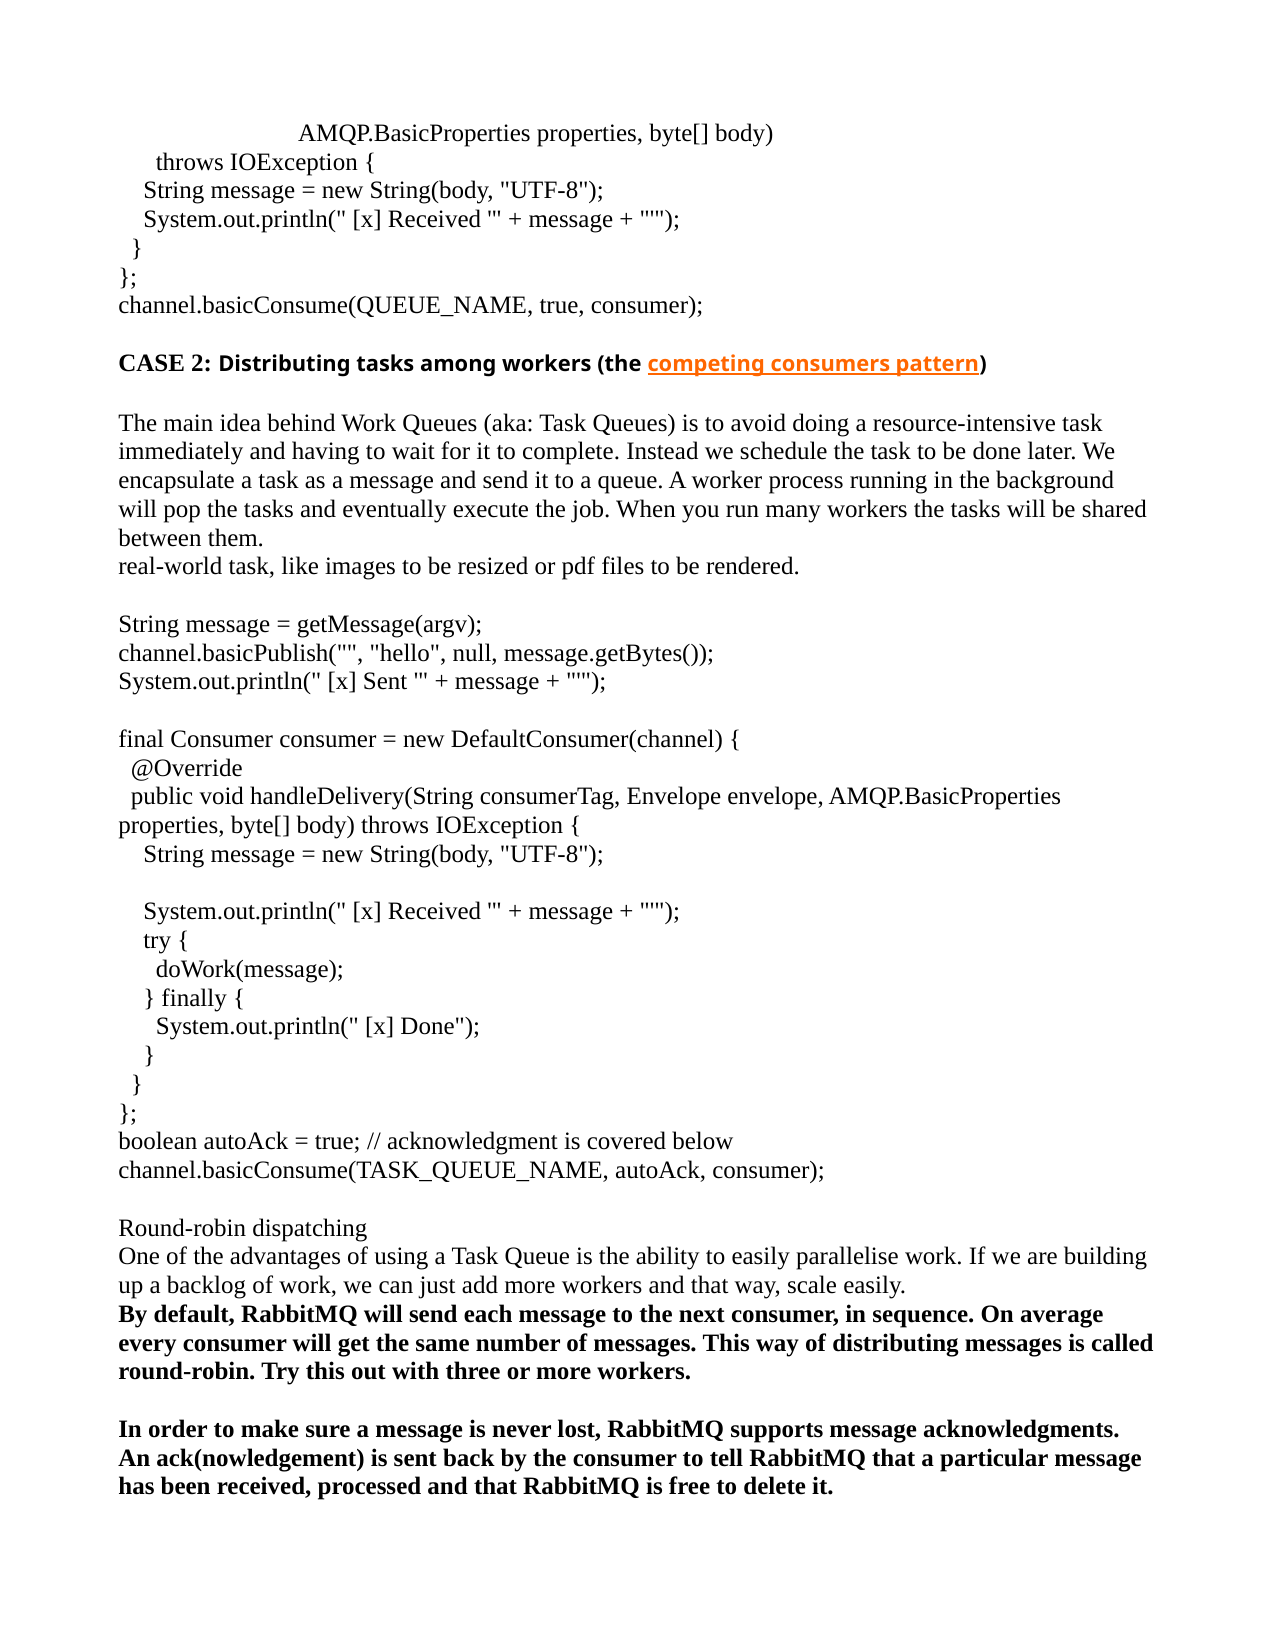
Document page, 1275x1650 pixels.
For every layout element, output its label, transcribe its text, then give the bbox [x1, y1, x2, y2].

text System.out.println(" [x] Sent '" + message + "'"); [118, 666, 1157, 695]
text final Consumer consumer = new DefaultConsumer(channel) { [118, 724, 1157, 753]
text System.out.println(" [x] Done"); [118, 1011, 1157, 1040]
text } finally { [118, 983, 1157, 1011]
text In order to make sure a message is never lost, RabbitMQ supports message acknowledgments. An ack(nowledgement) is sent back by the consumer to tell RabbitMQ that a particular message has been received, processed and that RabbitMQ is free to delete it. [118, 1414, 1157, 1500]
text } [118, 1069, 1157, 1098]
text CASE 2: Distributing tasks among workers (the competing consumers pattern) [118, 348, 1157, 378]
text boolean autoAck = true; // acknowledgment is covered below [118, 1126, 1157, 1155]
text String message = new String(body, "UTF-8"); [118, 176, 1157, 204]
text One of the advantages of using a Task Queue is the ability to easily parallelise work. If we are building up a backlog of work, we can just add more workers and that way, scale easily. [118, 1241, 1157, 1299]
text doWork(message); [118, 954, 1157, 983]
text }; [118, 1098, 1157, 1126]
text public void handleDelivery(String consumerTag, Envelope envelope, AMQP.BasicProperties properties, byte[] body) throws IOException { [118, 781, 1157, 839]
text channel.basicConsume(TASK_QUEUE_NAME, autoAck, consumer); [118, 1155, 1157, 1184]
text Round-robin dispatching [118, 1213, 1157, 1241]
text @Override [118, 753, 1157, 781]
text System.out.println(" [x] Received '" + message + "'"); [118, 896, 1157, 925]
text } [118, 233, 1157, 262]
text The main idea behind Work Queues (aka: Task Queues) is to avoid doing a resource-intensive task immediately and having to wait for it to complete. Instead we schedule the task to be done later. We encapsulate a task as a message and send it to a queue. A worker process running in the background will pop the tasks and eventually execute the job. When you run many workers the tasks will be shared between them. [118, 408, 1157, 551]
text try { [118, 925, 1157, 954]
text throws IOException { [118, 147, 1157, 176]
text By default, RabbitMQ will send each message to the next consumer, in sequence. On average every consumer will get the same number of messages. This way of distributing messages is called round-robin. Try this out with three or more workers. [118, 1299, 1157, 1385]
text String message = getMessage(argv); [118, 609, 1157, 638]
text } [118, 1040, 1157, 1069]
text channel.basicPublish("", "hello", null, message.getBytes()); [118, 638, 1157, 666]
text }; [118, 262, 1157, 291]
text AMQP.BasicProperties properties, byte[] body) [118, 118, 1157, 147]
text String message = new String(body, "UTF-8"); [118, 839, 1157, 868]
text System.out.println(" [x] Received '" + message + "'"); [118, 204, 1157, 233]
text real-world task, like images to be resized or pdf files to be rendered. [118, 551, 1157, 580]
text channel.basicConsume(QUEUE_NAME, true, consumer); [118, 291, 1157, 319]
